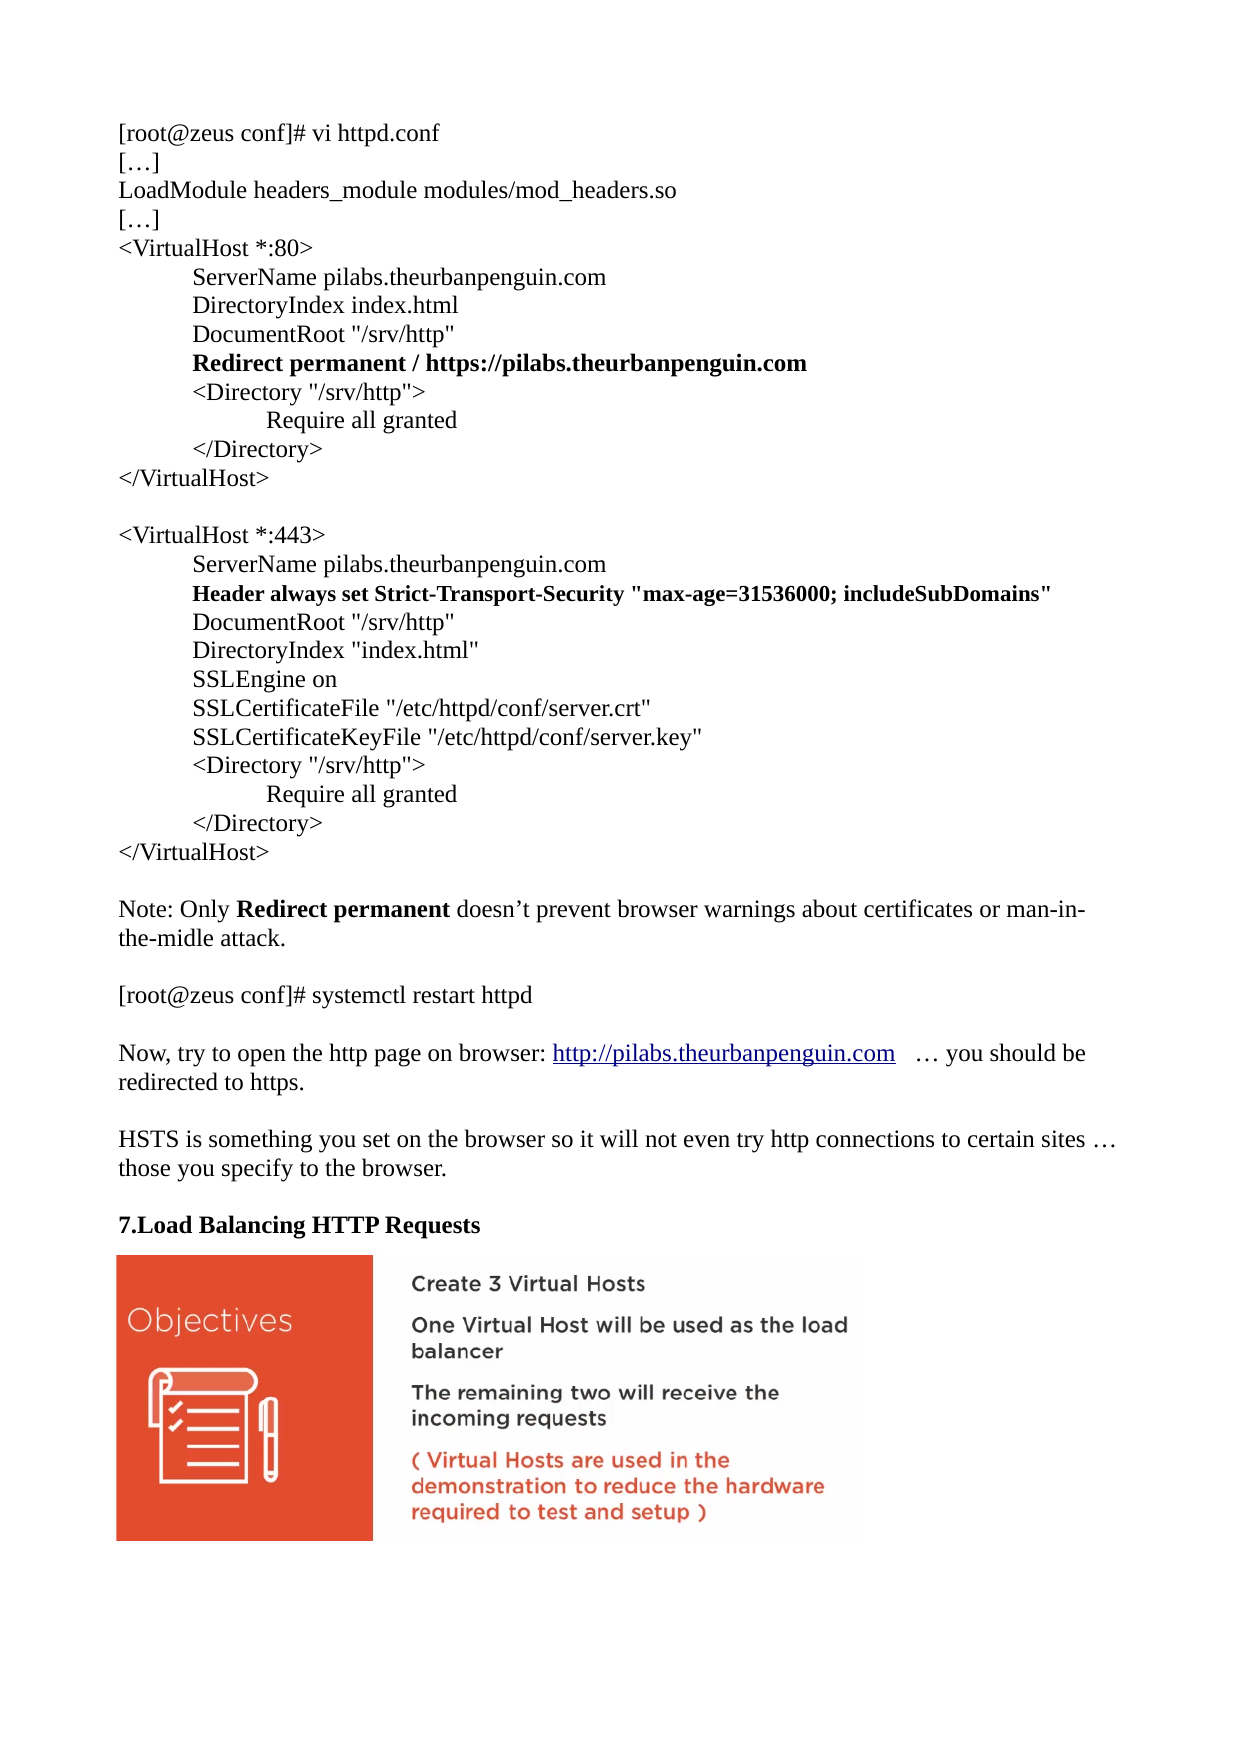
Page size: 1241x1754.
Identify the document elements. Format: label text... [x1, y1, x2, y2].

text </Directory> [118, 808, 1122, 837]
text […] [118, 204, 1122, 233]
text DirectoryIndex "index.html" [118, 636, 1122, 664]
text <Directory "/srv/http"> [118, 377, 1122, 406]
text HSTS is something you set on the browser so it will not even try http connections to certain sites … those you specify to the browser. [118, 1124, 1122, 1182]
text ServerName pilabs.theurbanpenguin.com [118, 262, 1122, 291]
text </VirtualHost> [118, 463, 1122, 492]
text ServerName pilabs.theurbanpenguin.com [118, 549, 1122, 578]
text DirectoryIndex index.html [118, 291, 1122, 319]
text Require all granted [118, 406, 1122, 434]
text 7.Load Balancing HTTP Requests [118, 1211, 1122, 1239]
text [root@zeus conf]# vi httpd.conf [118, 118, 1122, 147]
text SSLCertificateKeyFile "/etc/httpd/conf/server.key" [118, 722, 1122, 751]
text Header always set Strict-Transport-Security "max-age=31536000; includeSubDomains" [118, 578, 1122, 607]
text DocumentRoot "/srv/http" [118, 607, 1122, 636]
text </VirtualHost> [118, 837, 1122, 866]
text Redirect permanent / https://pilabs.theurbanpenguin.com [118, 348, 1122, 377]
text </Directory> [118, 434, 1122, 463]
picture [116, 1255, 861, 1541]
text Require all granted [118, 779, 1122, 808]
text […] [118, 147, 1122, 176]
text [root@zeus conf]# systemctl restart httpd [118, 981, 1122, 1009]
text <VirtualHost *:443> [118, 521, 1122, 549]
text <VirtualHost *:80> [118, 233, 1122, 262]
text Note: Only Redirect permanent doesn’t prevent browser warnings about certificates or man-in-the-midle attack. [118, 894, 1122, 952]
text DocumentRoot "/srv/http" [118, 319, 1122, 348]
text SSLCertificateFile "/etc/httpd/conf/server.crt" [118, 693, 1122, 722]
text <Directory "/srv/http"> [118, 751, 1122, 779]
text SSLEngine on [118, 664, 1122, 693]
text Now, try to open the http page on browser: http://pilabs.theurbanpenguin.com … you should be redirected to https. [118, 1038, 1122, 1096]
text LoadModule headers_module modules/mod_headers.so [118, 176, 1122, 204]
